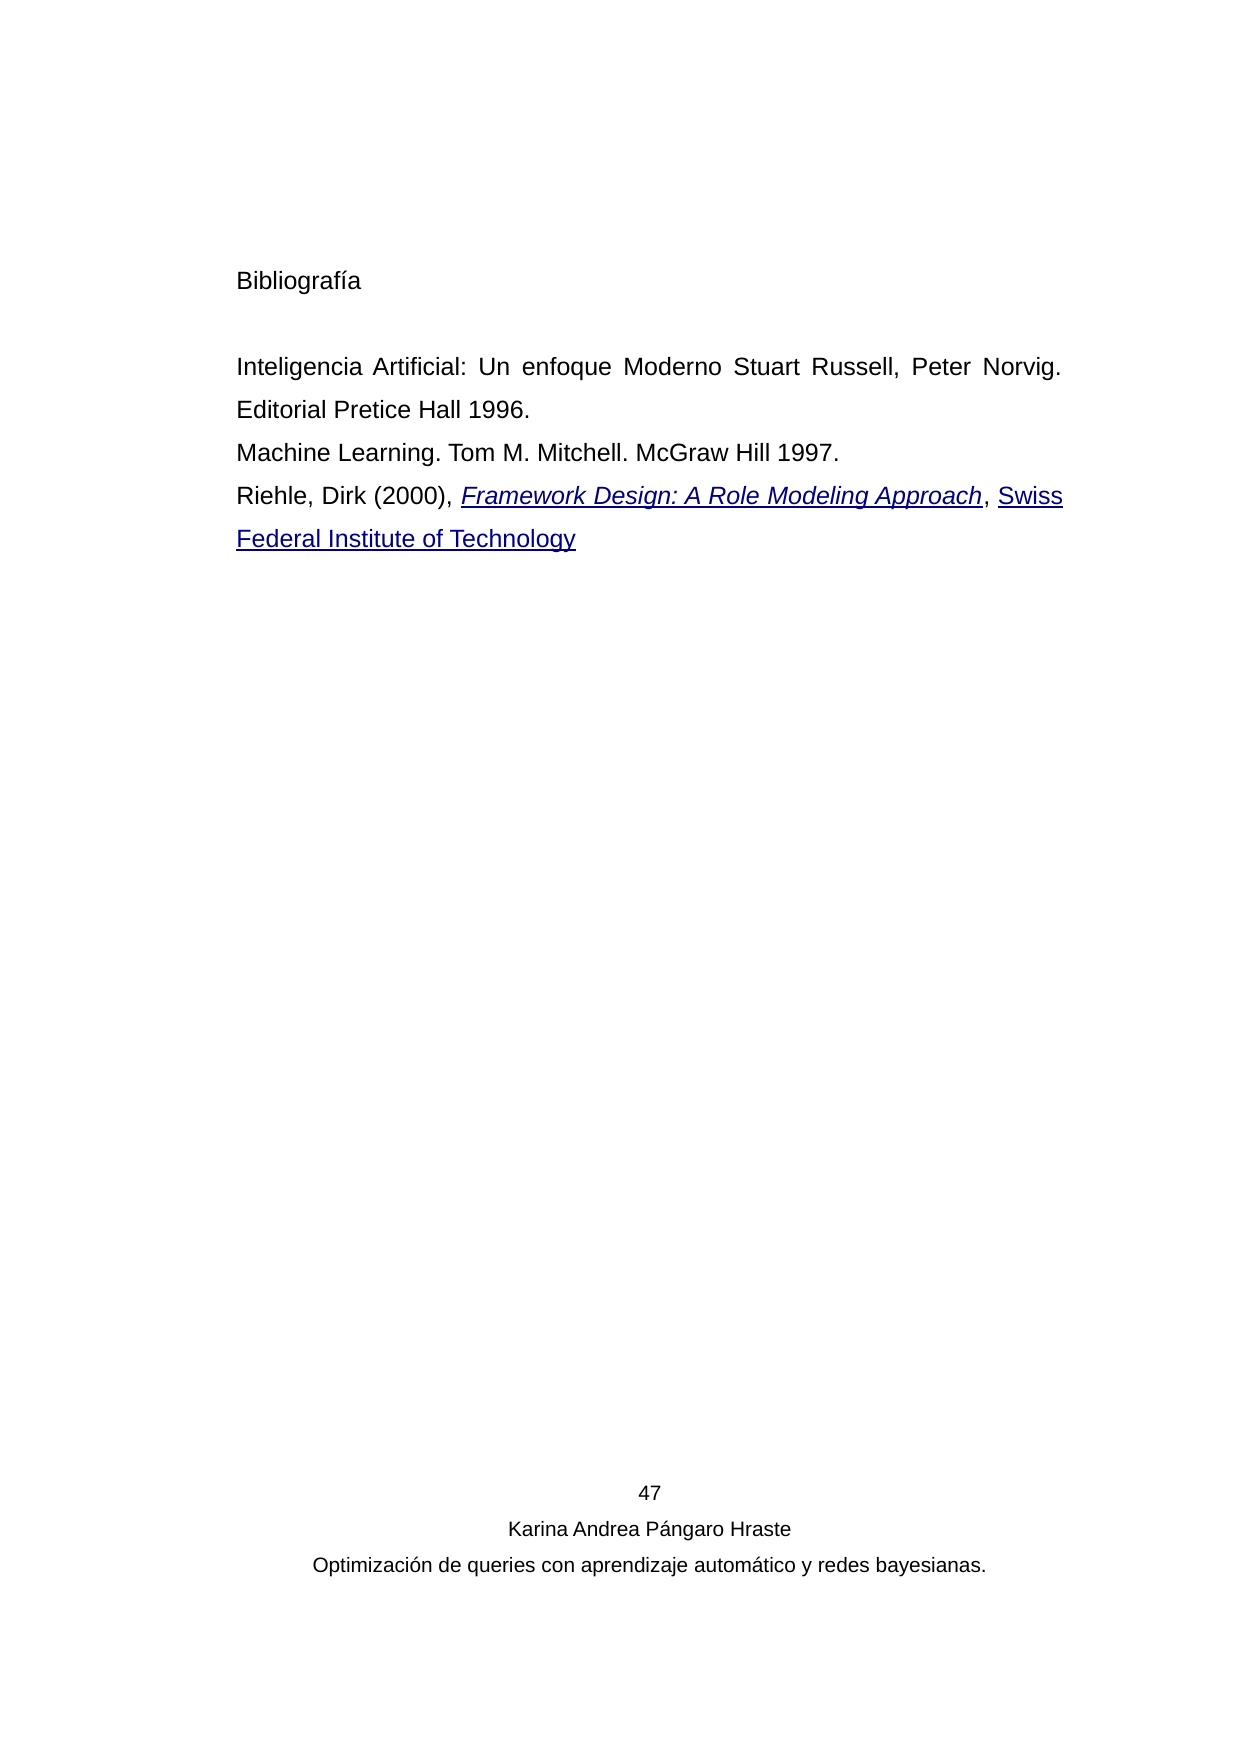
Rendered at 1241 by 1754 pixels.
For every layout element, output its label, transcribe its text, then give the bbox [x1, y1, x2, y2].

text Riehle, Dirk (2000), Framework Design: A Role Modeling Approach, Swiss Federal Institute of Technology [236, 481, 1063, 553]
text Inteligencia Artificial: Un enfoque Moderno Stuart Russell, Peter Norvig. Editorial Pretice Hall 1996. [236, 352, 1063, 424]
text Machine Learning. Tom M. Mitchell. McGraw Hill 1997. [236, 438, 1063, 467]
text Bibliografía [236, 266, 1063, 294]
